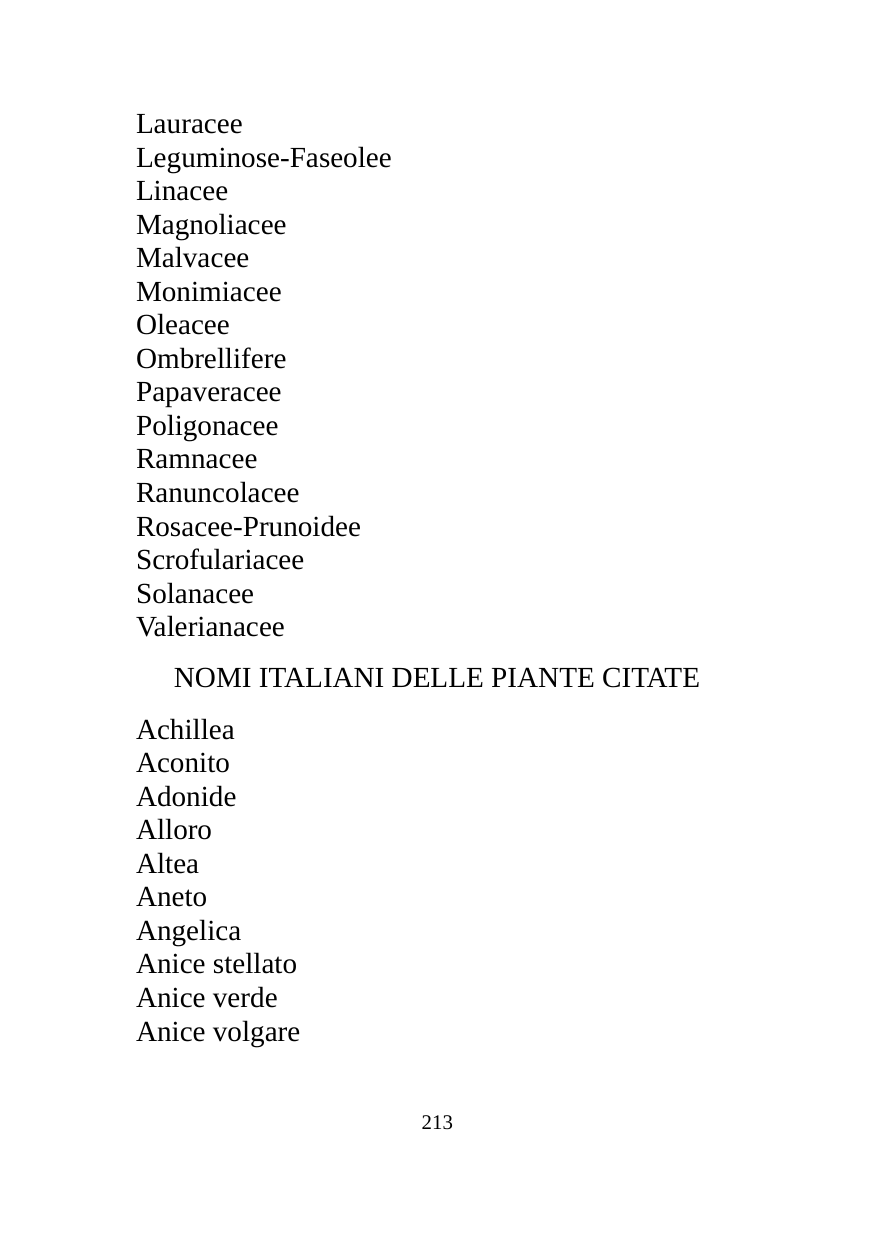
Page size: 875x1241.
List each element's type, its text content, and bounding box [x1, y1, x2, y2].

text Ramnacee [106, 442, 768, 475]
text Poligonacee [106, 408, 768, 442]
text Alloro [106, 812, 768, 846]
text Lauracee [106, 106, 768, 140]
text Papaveracee [106, 374, 768, 408]
text Altea [106, 846, 768, 879]
text Anice verde [106, 980, 768, 1014]
text Aneto [106, 879, 768, 913]
text Ombrellifere [106, 341, 768, 374]
text Magnoliacee [106, 207, 768, 240]
text Malvacee [106, 240, 768, 274]
text Leguminose-Faseolee [106, 140, 768, 173]
text Solanacee [106, 576, 768, 609]
text Rosacee-Prunoidee [106, 509, 768, 542]
text Oleacee [106, 307, 768, 341]
text Linacee [106, 173, 768, 207]
text Anice stellato [106, 947, 768, 980]
text Adonide [106, 779, 768, 812]
text NOMI ITALIANI DELLE PIANTE CITATE [106, 661, 768, 694]
text Ranuncolacee [106, 475, 768, 509]
text Anice volgare [106, 1014, 768, 1047]
text Valerianacee [106, 609, 768, 643]
text Achillea [106, 712, 768, 745]
text Monimiacee [106, 274, 768, 307]
text Scrofulariacee [106, 542, 768, 576]
text Aconito [106, 745, 768, 779]
text Angelica [106, 913, 768, 947]
